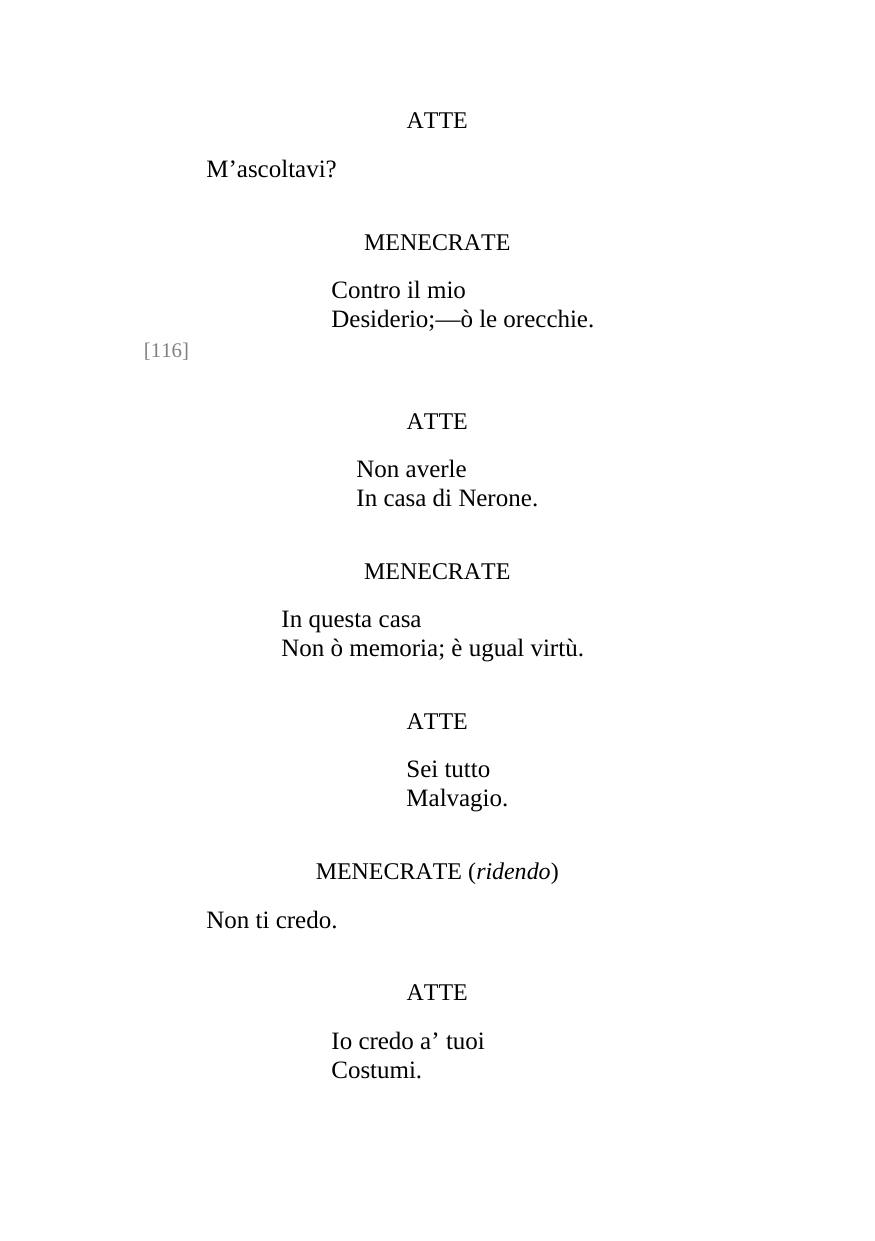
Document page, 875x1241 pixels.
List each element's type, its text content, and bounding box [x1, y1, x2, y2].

text Desiderio;—ò le orecchie. [106, 304, 768, 333]
text Non averle [106, 454, 768, 483]
text Io credo a’ tuoi [106, 1026, 768, 1055]
text MENECRATE [106, 228, 768, 255]
text MENECRATE (ridendo) [106, 857, 768, 885]
text M’ascoltavi? [106, 154, 768, 183]
text [116] [106, 338, 768, 362]
text MENECRATE [106, 557, 768, 584]
text ATTE [106, 707, 768, 734]
text Costumi. [106, 1055, 768, 1083]
text Malvagio. [106, 783, 768, 812]
text Non ti credo. [106, 905, 768, 933]
text In questa casa [106, 604, 768, 633]
text Non ò memoria; è ugual virtù. [106, 633, 768, 662]
text Contro il mio [106, 275, 768, 304]
text ATTE [106, 407, 768, 434]
text ATTE [106, 106, 768, 134]
text In casa di Nerone. [106, 483, 768, 512]
text ATTE [106, 978, 768, 1006]
text Sei tutto [106, 754, 768, 783]
